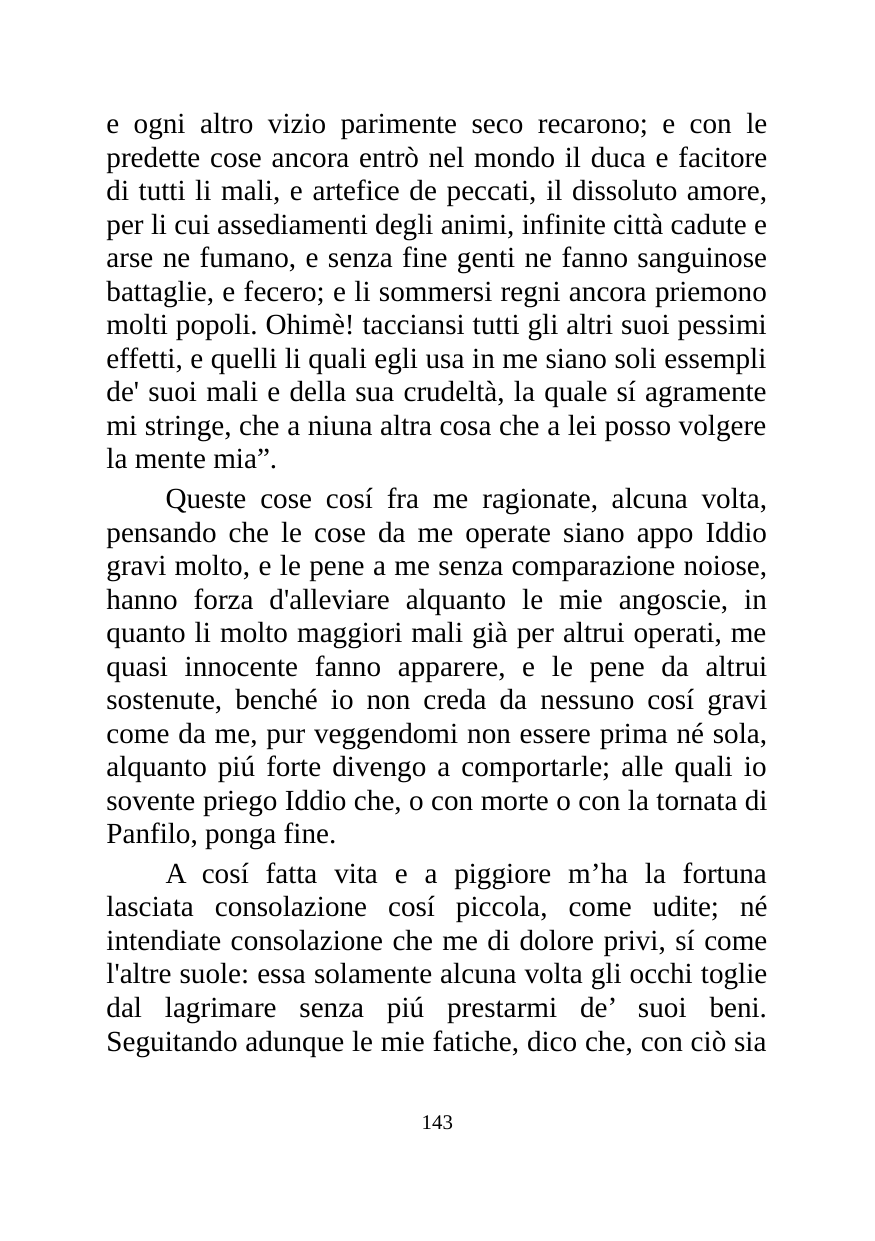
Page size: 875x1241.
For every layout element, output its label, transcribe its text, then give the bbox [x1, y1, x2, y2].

text Queste cose cosí fra me ragionate, alcuna volta, pensando che le cose da me operate siano appo Iddio gravi molto, e le pene a me senza comparazione noiose, hanno forza d'alleviare alquanto le mie angoscie, in quanto li molto maggiori mali già per altrui operati, me quasi innocente fanno apparere, e le pene da altrui sostenute, benché io non creda da nessuno cosí gravi come da me, pur veggendomi non essere prima né sola, alquanto piú forte divengo a comportarle; alle quali io sovente priego Iddio che, o con morte o con la tornata di Panfilo, ponga fine. [106, 481, 768, 850]
text e ogni altro vizio parimente seco recarono; e con le predette cose ancora entrò nel mondo il duca e facitore di tutti li mali, e artefice de peccati, il dissoluto amore, per li cui assediamenti degli animi, infinite città cadute e arse ne fumano, e senza fine genti ne fanno sanguinose battaglie, e fecero; e li sommersi regni ancora priemono molti popoli. Ohimè! tacciansi tutti gli altri suoi pessimi effetti, e quelli li quali egli usa in me siano soli essempli de' suoi mali e della sua crudeltà, la quale sí agramente mi stringe, che a niuna altra cosa che a lei posso volgere la mente mia”. [106, 106, 768, 475]
text A cosí fatta vita e a piggiore m’ha la fortuna lasciata consolazione cosí piccola, come udite; né intendiate consolazione che me di dolore privi, sí come l'altre suole: essa solamente alcuna volta gli occhi toglie dal lagrimare senza piú prestarmi de’ suoi beni. Seguitando adunque le mie fatiche, dico che, con ciò sia [106, 856, 768, 1057]
